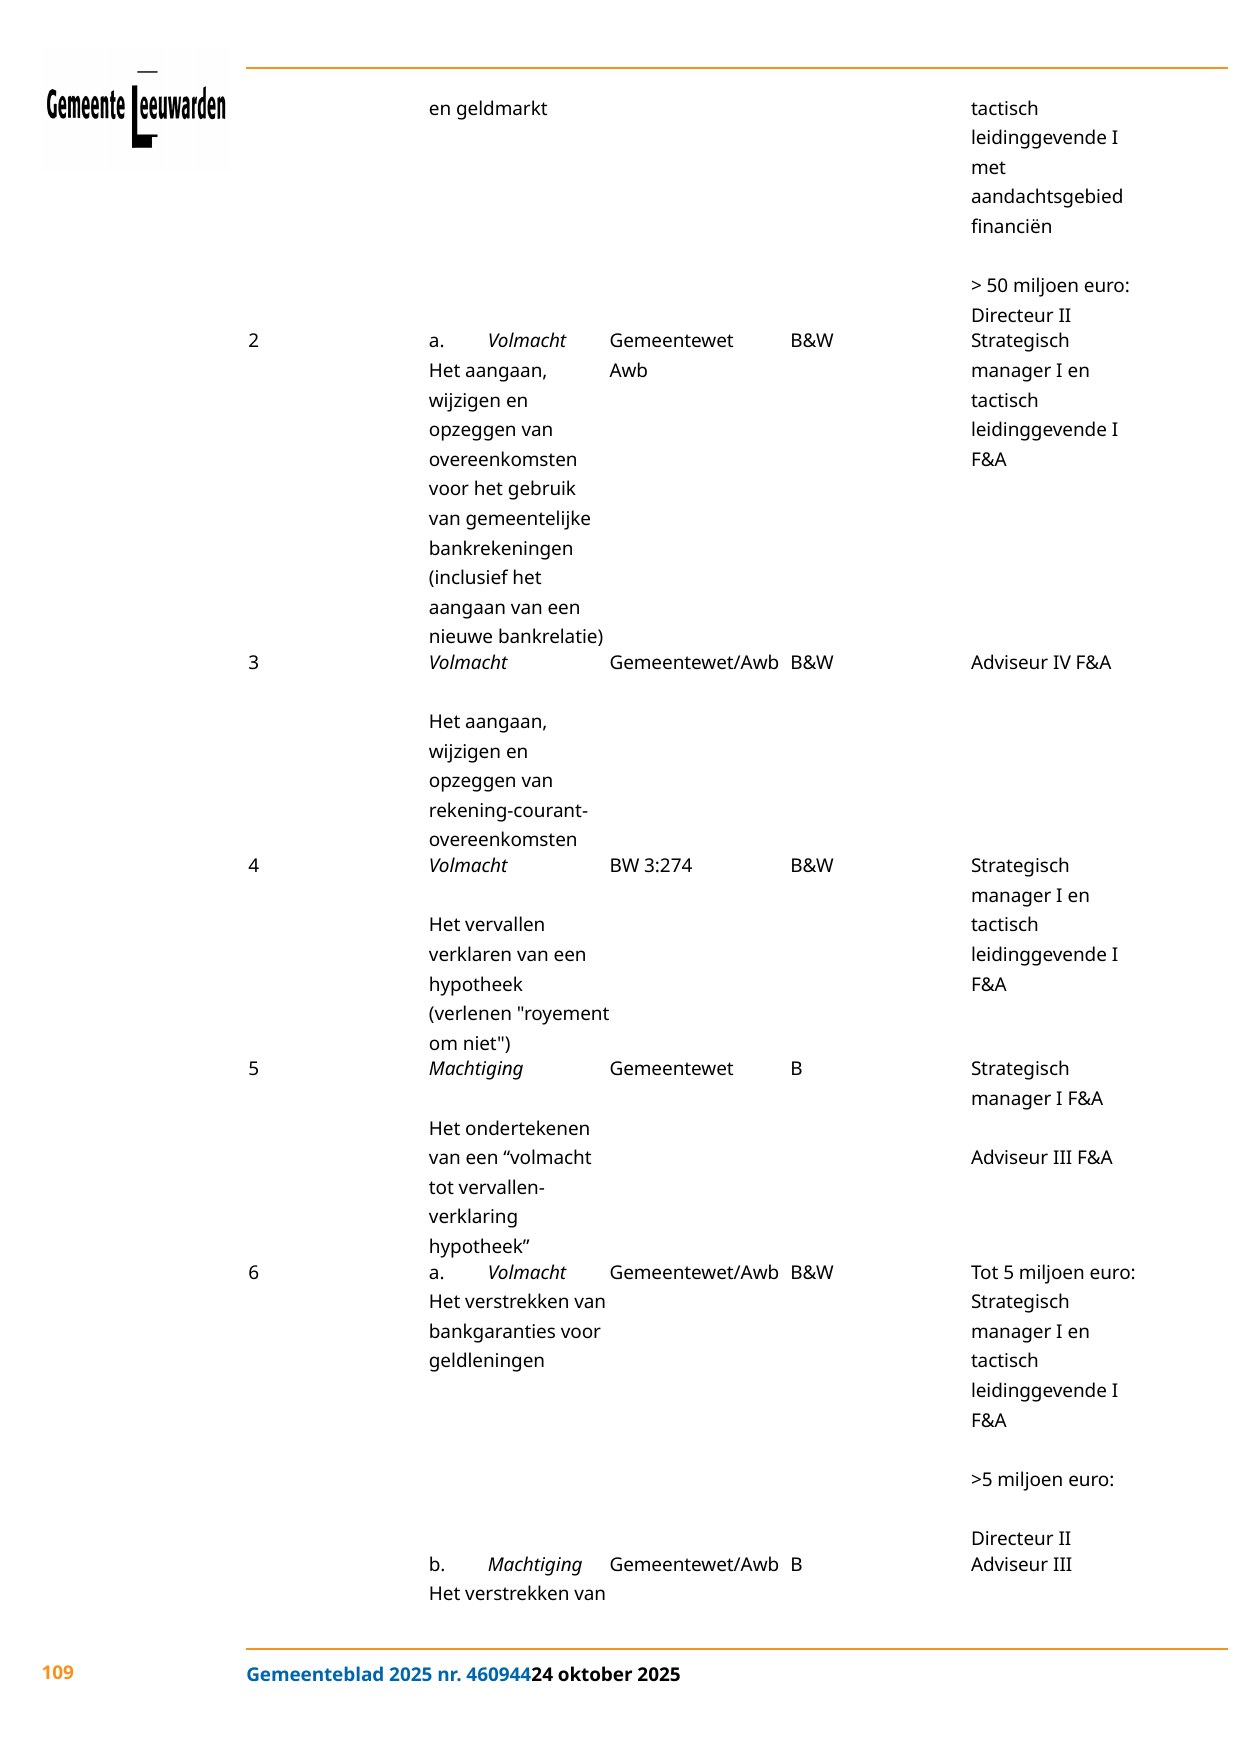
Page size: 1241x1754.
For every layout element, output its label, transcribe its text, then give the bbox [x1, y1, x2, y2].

table_cell 6 [248, 1259, 429, 1551]
table_cell BW 3:274 [609, 853, 790, 1056]
table_cell [609, 95, 790, 328]
table_cell Tot 5 miljoen euro: Strategisch manager I en tactisch leidinggevende I F&A >5 miljoen euro: Directeur II [971, 1259, 1152, 1551]
picture [41, 47, 231, 172]
table_cell Strategisch manager I en tactisch leidinggevende I F&A [971, 328, 1152, 649]
table_cell Gemeentewet Awb [609, 328, 790, 649]
table_cell Volmacht Het vervallen verklaren van een hypotheek (verlenen "royement om niet") [429, 853, 609, 1056]
table_cell Gemeentewet [609, 1056, 790, 1259]
table_cell [248, 1551, 429, 1606]
table_cell 3 [248, 649, 429, 852]
table_cell [790, 95, 971, 328]
table_cell Volmacht Het verstrekken van bankgaranties voor geldleningen [429, 1259, 609, 1551]
table_cell B [790, 1056, 971, 1259]
table_cell Volmacht Het aangaan, wijzigen en opzeggen van overeenkomsten voor het gebruik van gemeentelijke bankrekeningen (inclusief het aangaan van een nieuwe bankrelatie) [429, 328, 609, 649]
table_cell B&W [790, 853, 971, 1056]
table_cell B&W [790, 1259, 971, 1551]
table_cell Gemeentewet/Awb [609, 1259, 790, 1551]
table_cell Machtiging Het verstrekken van [429, 1551, 609, 1606]
table_cell B&W [790, 328, 971, 649]
table_cell B&W [790, 649, 971, 852]
table_cell 2 [248, 328, 429, 649]
table_cell tactisch leidinggevende I met aandachtsgebied financiën > 50 miljoen euro: Directeur II [971, 95, 1152, 328]
table_cell 4 [248, 853, 429, 1056]
table_cell B [790, 1551, 971, 1606]
table_cell Machtiging Het ondertekenen van een “volmacht tot vervallen-verklaring hypotheek” [429, 1056, 609, 1259]
table_cell Adviseur III [971, 1551, 1152, 1606]
table_cell Adviseur IV F&A [971, 649, 1152, 852]
table_cell 5 [248, 1056, 429, 1259]
table_cell Strategisch manager I en tactisch leidinggevende I F&A [971, 853, 1152, 1056]
table_cell Volmacht Het aangaan, wijzigen en opzeggen van rekening-courant-overeenkomsten [429, 649, 609, 852]
table_cell [248, 95, 429, 328]
table_cell Gemeentewet/Awb [609, 649, 790, 852]
table_cell Gemeentewet/Awb [609, 1551, 790, 1606]
table_cell en geldmarkt [429, 95, 609, 328]
table_cell Strategisch manager I F&A Adviseur III F&A [971, 1056, 1152, 1259]
